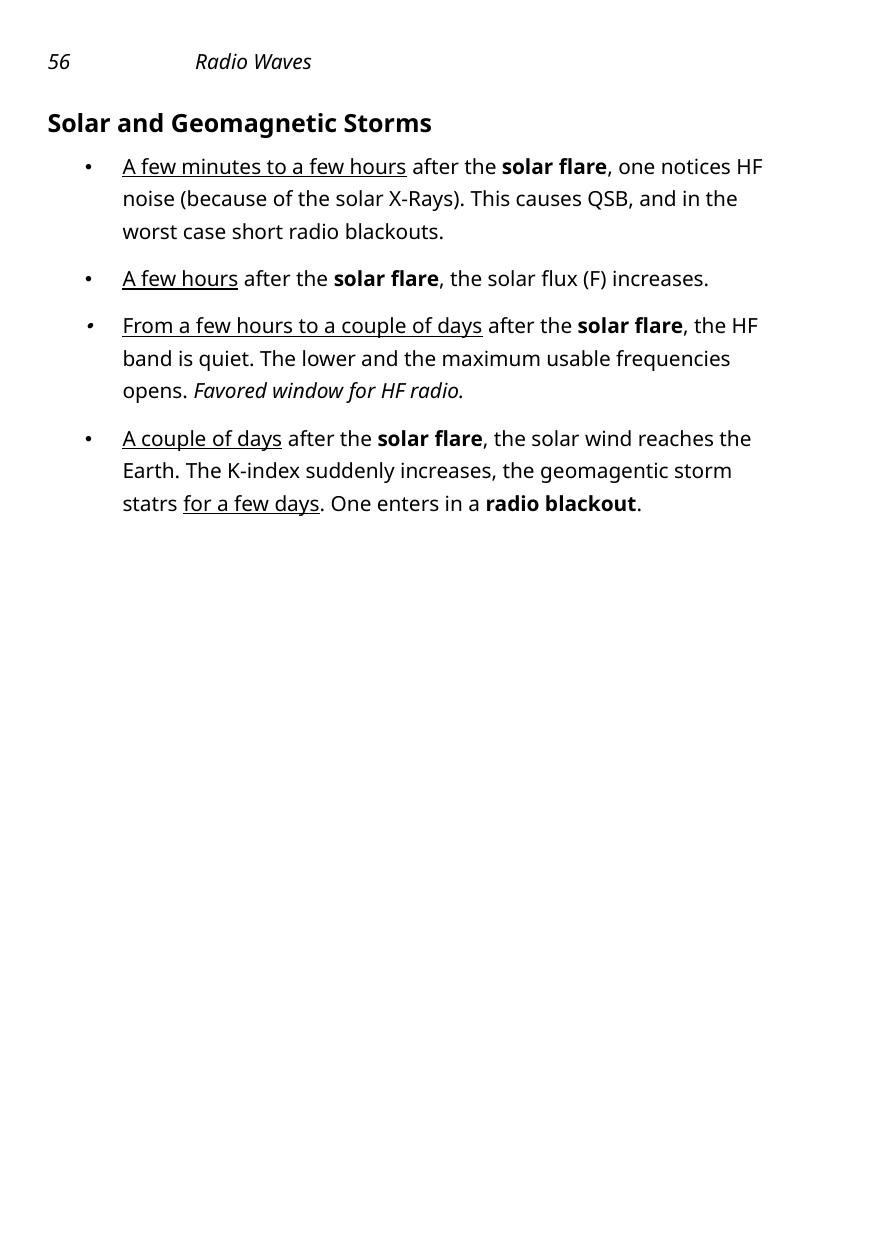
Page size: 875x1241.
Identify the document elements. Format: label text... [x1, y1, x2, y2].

subtitle Solar and Geomagnetic Storms [47, 105, 768, 139]
list A few minutes to a few hours after the solar flare, one notices HF noise (because of the solar X-Rays). This causes QSB, and in the worst case short radio blackouts. [85, 152, 768, 245]
list From a few hours to a couple of days after the solar flare, the HF band is quiet. The lower and the maximum usable frequencies opens. Favored window for HF radio. [85, 311, 768, 405]
list A couple of days after the solar flare, the solar wind reaches the Earth. The K-index suddenly increases, the geomagentic storm statrs for a few days. One enters in a radio blackout. [85, 424, 768, 517]
list A few hours after the solar flare, the solar flux (F) increases. [85, 264, 768, 293]
